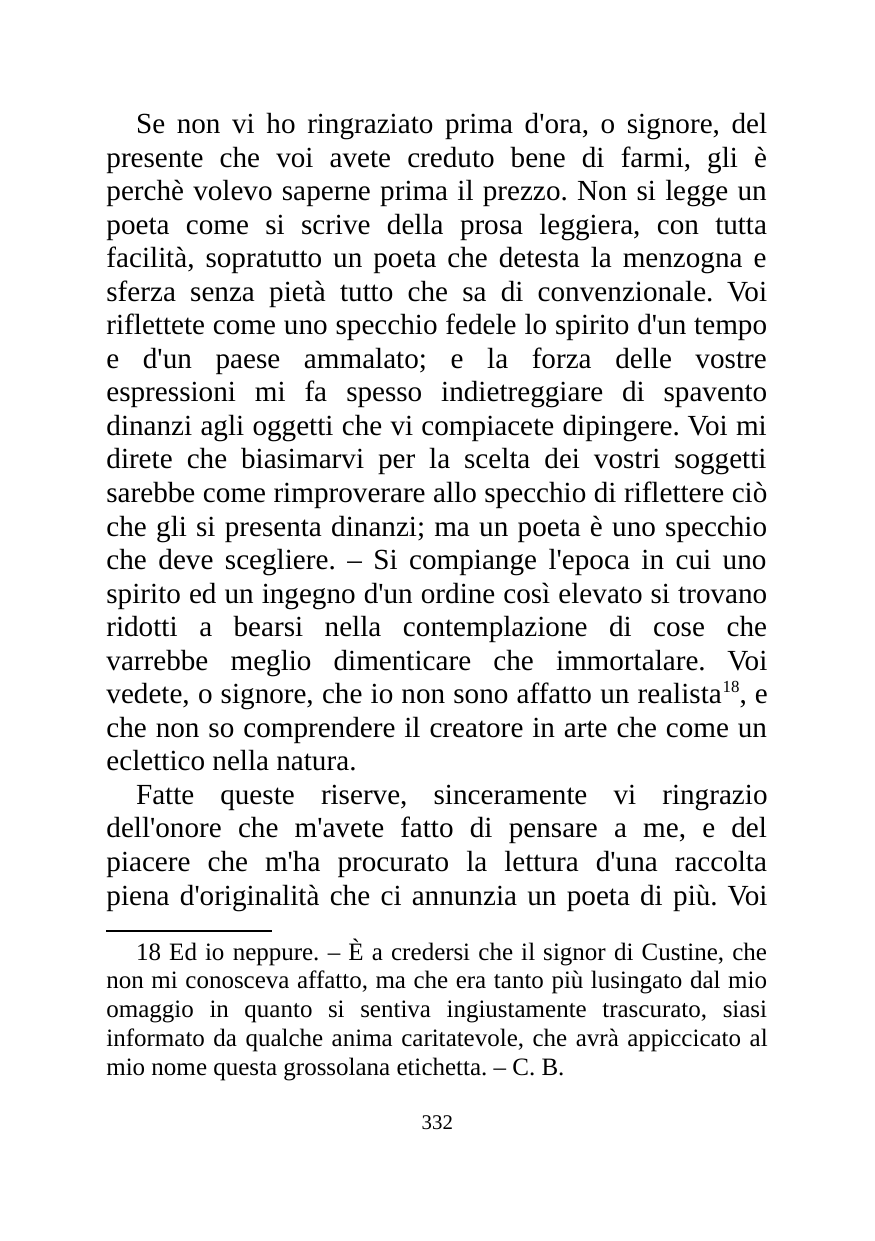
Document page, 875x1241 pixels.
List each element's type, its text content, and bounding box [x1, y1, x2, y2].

text Ed io neppure. – È a credersi che il signor di Custine, che non mi conosceva affatto, ma che era tanto più lusingato dal mio omaggio in quanto si sentiva ingiustamente trascurato, siasi informato da qualche anima caritatevole, che avrà appiccicato al mio nome questa grossolana etichetta. – C. B. [106, 937, 768, 1080]
text Fatte queste riserve, sinceramente vi ringrazio dell'onore che m'avete fatto di pensare a me, e del piacere che m'ha procurato la lettura d'una raccolta piena d'originalità che ci annunzia un poeta di più. Voi [106, 777, 768, 911]
text Se non vi ho ringraziato prima d'ora, o signore, del presente che voi avete creduto bene di farmi, gli è perchè volevo saperne prima il prezzo. Non si legge un poeta come si scrive della prosa leggiera, con tutta facilità, sopratutto un poeta che detesta la menzogna e sferza senza pietà tutto che sa di convenzionale. Voi riflettete come uno specchio fedele lo spirito d'un tempo e d'un paese ammalato; e la forza delle vostre espressioni mi fa spesso indietreggiare di spavento dinanzi agli oggetti che vi compiacete dipingere. Voi mi direte che biasimarvi per la scelta dei vostri soggetti sarebbe come rimproverare allo specchio di riflettere ciò che gli si presenta dinanzi; ma un poeta è uno specchio che deve scegliere. – Si compiange l'epoca in cui uno spirito ed un ingegno d'un ordine così elevato si trovano ridotti a bearsi nella contemplazione di cose che varrebbe meglio dimenticare che immortalare. Voi vedete, o signore, che io non sono affatto un realista, e che non so comprendere il creatore in arte che come un eclettico nella natura. [106, 106, 768, 777]
